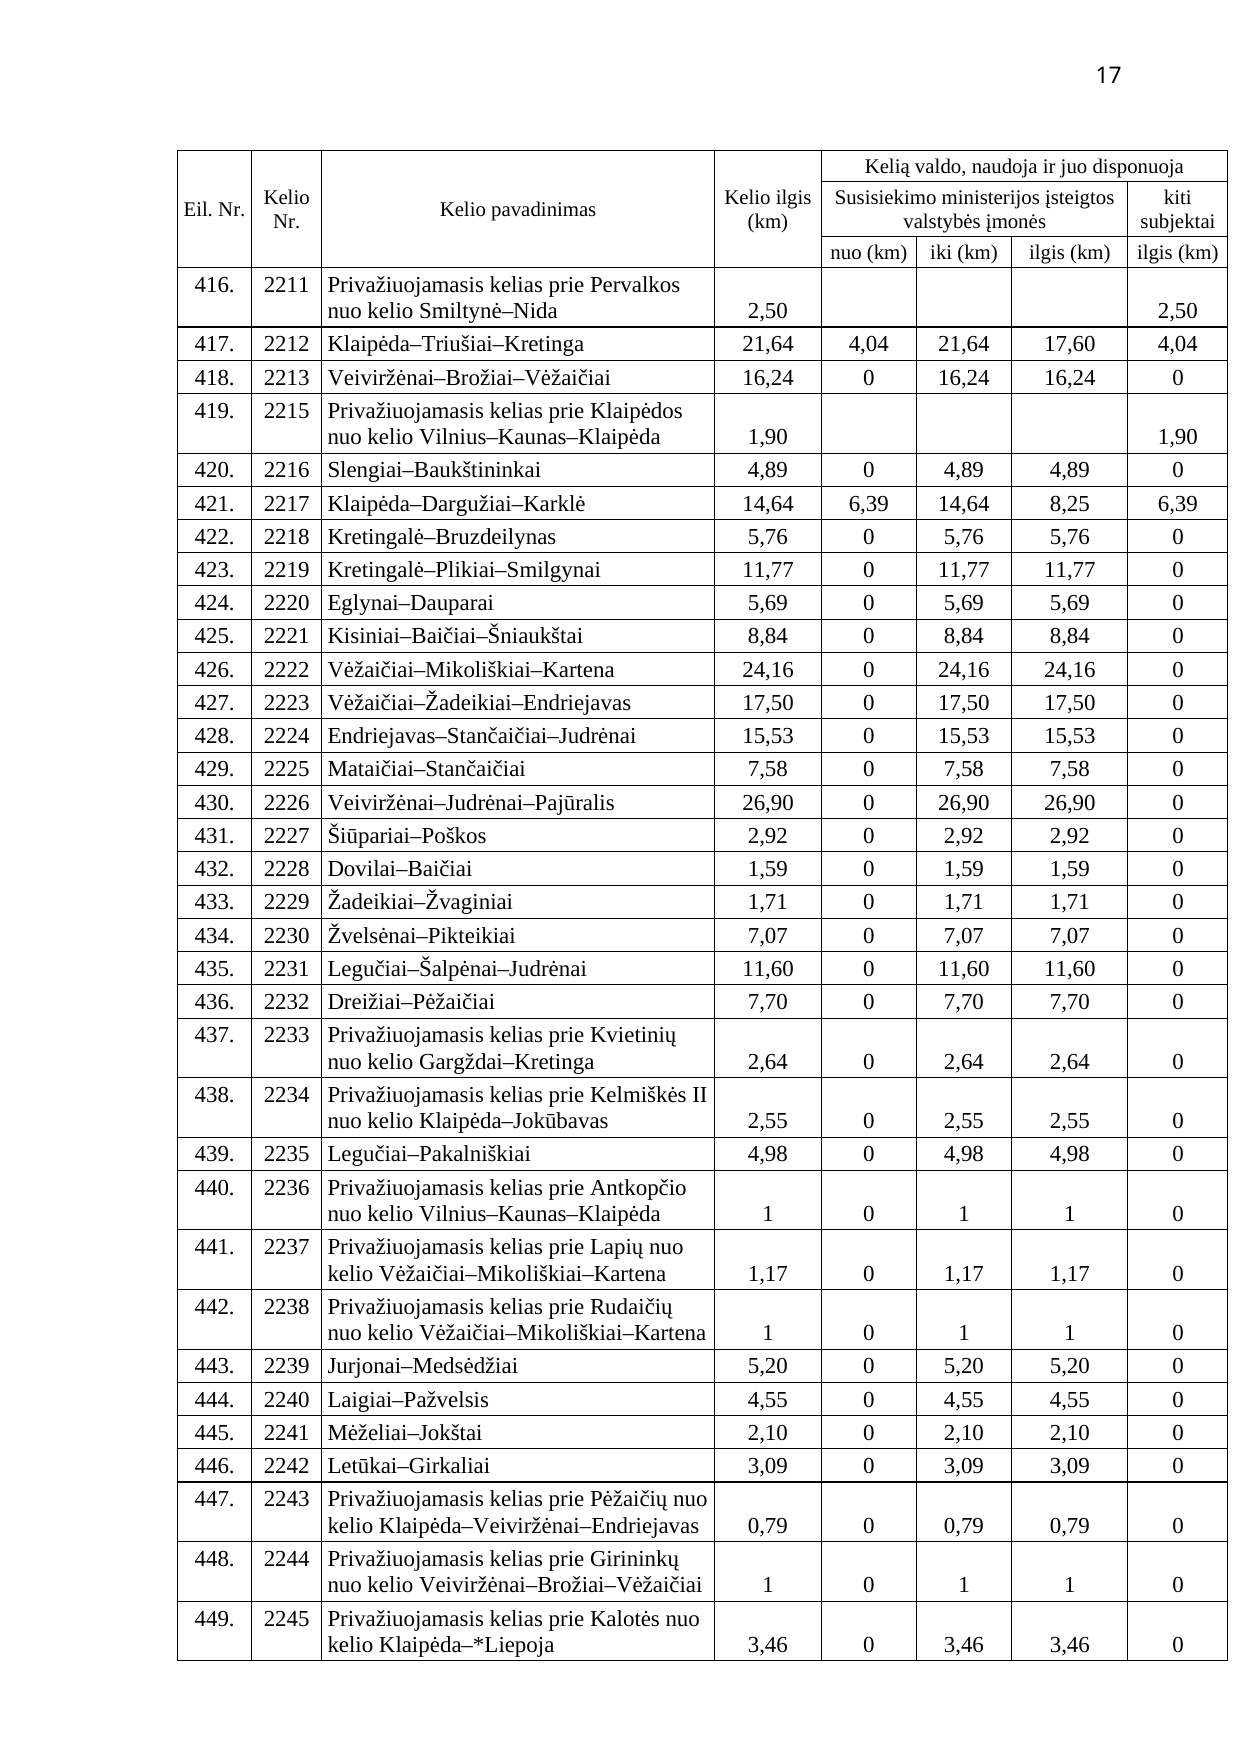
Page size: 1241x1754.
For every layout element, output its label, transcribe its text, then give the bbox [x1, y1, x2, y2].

table_cell Jurjonai–Medsėdžiai [322, 1350, 714, 1382]
table_cell 1,71 [1012, 886, 1127, 918]
table_cell 11,60 [917, 952, 1011, 984]
table_cell 1,59 [1012, 852, 1127, 884]
table_cell 433. [178, 886, 251, 918]
table_cell 0 [1128, 952, 1227, 984]
table_cell 11,77 [1012, 553, 1127, 585]
table_cell 0 [1128, 1290, 1227, 1348]
table_cell Veiviržėnai–Judrėnai–Pajūralis [322, 786, 714, 818]
table_cell 0 [1128, 553, 1227, 585]
table_cell 14,64 [917, 487, 1011, 519]
table_cell 26,90 [917, 786, 1011, 818]
table_cell 1 [715, 1290, 821, 1348]
table_cell 423. [178, 553, 251, 585]
table_cell 425. [178, 620, 251, 652]
table_cell 0 [1128, 919, 1227, 951]
table_cell 3,46 [715, 1602, 821, 1660]
table_cell 0 [822, 1542, 916, 1601]
table_cell 3,09 [715, 1449, 821, 1481]
table_cell 3,46 [1012, 1602, 1127, 1660]
table_cell 0 [1128, 985, 1227, 1017]
table_cell 0 [822, 653, 916, 685]
table_cell 0 [822, 985, 916, 1017]
table_cell 0 [1128, 1449, 1227, 1481]
table_cell 4,89 [917, 454, 1011, 486]
table_cell Endriejavas–Stančaičiai–Judrėnai [322, 719, 714, 752]
table_cell [1012, 394, 1127, 452]
table_cell nuo (km) [822, 237, 916, 267]
table_cell 14,64 [715, 487, 821, 519]
table_cell 2241 [252, 1416, 321, 1448]
table_cell 8,84 [917, 620, 1011, 652]
table_cell 2227 [252, 819, 321, 851]
table_cell 416. [178, 268, 251, 326]
table_cell 0 [822, 361, 916, 393]
table_cell Dreižiai–Pėžaičiai [322, 985, 714, 1017]
table_cell 447. [178, 1483, 251, 1541]
table_header Kelio ilgis (km) [715, 151, 821, 267]
table_cell 2244 [252, 1542, 321, 1601]
table_cell Privažiuojamasis kelias prie Kelmiškės II nuo kelio Klaipėda–Jokūbavas [322, 1078, 714, 1137]
table_cell 11,77 [917, 553, 1011, 585]
table_cell 2239 [252, 1350, 321, 1382]
table_cell 442. [178, 1290, 251, 1348]
table_cell 2218 [252, 520, 321, 552]
table_cell 2242 [252, 1449, 321, 1481]
table_cell 0 [822, 1350, 916, 1382]
table_cell 0 [1128, 520, 1227, 552]
table_cell Kretingalė–Bruzdeilynas [322, 520, 714, 552]
table_cell 2232 [252, 985, 321, 1017]
table_cell 0 [822, 1171, 916, 1229]
table_cell Privažiuojamasis kelias prie Pervalkos nuo kelio Smiltynė–Nida [322, 268, 714, 326]
table_cell Eglynai–Dauparai [322, 586, 714, 619]
table_cell Laigiai–Pažvelsis [322, 1383, 714, 1415]
table_cell 2,10 [917, 1416, 1011, 1448]
table_cell 2236 [252, 1171, 321, 1229]
table_cell 0 [822, 852, 916, 884]
table_cell 0 [822, 819, 916, 851]
table_cell Privažiuojamasis kelias prie Rudaičių nuo kelio Vėžaičiai–Mikoliškiai–Kartena [322, 1290, 714, 1348]
table_cell 0 [822, 1483, 916, 1541]
table_cell 1,71 [715, 886, 821, 918]
table_cell ilgis (km) [1012, 237, 1127, 267]
table_cell 7,07 [917, 919, 1011, 951]
table_cell 2211 [252, 268, 321, 326]
table_cell 0 [822, 686, 916, 718]
table_cell 17,50 [715, 686, 821, 718]
table_cell 2237 [252, 1230, 321, 1289]
table_cell Letūkai–Girkaliai [322, 1449, 714, 1481]
table_cell 1 [917, 1290, 1011, 1348]
table_cell 11,60 [1012, 952, 1127, 984]
table_cell 0 [1128, 1383, 1227, 1415]
table_cell 15,53 [1012, 719, 1127, 752]
table_cell 435. [178, 952, 251, 984]
table_cell 440. [178, 1171, 251, 1229]
table_cell 2,64 [1012, 1019, 1127, 1077]
table_cell 7,70 [917, 985, 1011, 1017]
table_cell 417. [178, 328, 251, 360]
table_cell 436. [178, 985, 251, 1017]
table_cell 2219 [252, 553, 321, 585]
table_cell 3,09 [1012, 1449, 1127, 1481]
table_cell Vėžaičiai–Mikoliškiai–Kartena [322, 653, 714, 685]
table_cell [822, 268, 916, 326]
table_cell 437. [178, 1019, 251, 1077]
table_cell 2217 [252, 487, 321, 519]
table_header Kelio Nr. [252, 151, 321, 267]
table_cell 21,64 [715, 328, 821, 360]
table_cell 0 [1128, 852, 1227, 884]
table_cell [1012, 268, 1127, 326]
table_cell Legučiai–Šalpėnai–Judrėnai [322, 952, 714, 984]
table_cell 441. [178, 1230, 251, 1289]
table_cell 2240 [252, 1383, 321, 1415]
table_cell 11,60 [715, 952, 821, 984]
table_cell Vėžaičiai–Žadeikiai–Endriejavas [322, 686, 714, 718]
table_cell 1,17 [1012, 1230, 1127, 1289]
table_cell 0 [1128, 753, 1227, 785]
table_cell 1,90 [715, 394, 821, 452]
table_cell 427. [178, 686, 251, 718]
table_cell 4,55 [715, 1383, 821, 1415]
table_cell 4,55 [1012, 1383, 1127, 1415]
table_cell 0 [822, 1449, 916, 1481]
table_cell 429. [178, 753, 251, 785]
table_cell Šiūpariai–Poškos [322, 819, 714, 851]
table_cell 0 [1128, 819, 1227, 851]
table_cell [917, 268, 1011, 326]
table_cell 0 [822, 1602, 916, 1660]
table_cell 430. [178, 786, 251, 818]
table_cell 8,84 [715, 620, 821, 652]
table_cell 24,16 [917, 653, 1011, 685]
table_cell 0 [822, 1230, 916, 1289]
table_cell 443. [178, 1350, 251, 1382]
table_cell 2,92 [715, 819, 821, 851]
table_cell 11,77 [715, 553, 821, 585]
table_cell Privažiuojamasis kelias prie Girininkų nuo kelio Veiviržėnai–Brožiai–Vėžaičiai [322, 1542, 714, 1601]
table_cell iki (km) [917, 237, 1011, 267]
table_cell 4,55 [917, 1383, 1011, 1415]
table_cell ilgis (km) [1128, 237, 1227, 267]
table_cell 0 [1128, 719, 1227, 752]
table_cell 0 [1128, 1602, 1227, 1660]
table_cell 1,59 [917, 852, 1011, 884]
table_cell 0 [822, 886, 916, 918]
table_cell 0 [822, 1078, 916, 1137]
table_cell Privažiuojamasis kelias prie Antkopčio nuo kelio Vilnius–Kaunas–Klaipėda [322, 1171, 714, 1229]
table_cell 1 [1012, 1542, 1127, 1601]
table_cell Žadeikiai–Žvaginiai [322, 886, 714, 918]
table_cell 16,24 [917, 361, 1011, 393]
table_cell Klaipėda–Dargužiai–Karklė [322, 487, 714, 519]
table_cell 2,64 [715, 1019, 821, 1077]
table_cell 2222 [252, 653, 321, 685]
table_cell 0 [822, 952, 916, 984]
table_cell 1,90 [1128, 394, 1227, 452]
table_cell 26,90 [715, 786, 821, 818]
table_cell 0 [1128, 1078, 1227, 1137]
table_cell 0 [822, 586, 916, 619]
table_cell 0 [822, 753, 916, 785]
table_cell 445. [178, 1416, 251, 1448]
table_cell 0 [822, 919, 916, 951]
table_cell Legučiai–Pakalniškiai [322, 1138, 714, 1170]
table_cell 428. [178, 719, 251, 752]
table_cell 0,79 [1012, 1483, 1127, 1541]
table_cell 2,55 [1012, 1078, 1127, 1137]
table_cell Privažiuojamasis kelias prie Lapių nuo kelio Vėžaičiai–Mikoliškiai–Kartena [322, 1230, 714, 1289]
table_cell 2212 [252, 328, 321, 360]
table_cell 4,04 [1128, 328, 1227, 360]
table_cell 0 [1128, 1350, 1227, 1382]
table_cell 0 [822, 1019, 916, 1077]
table_cell 2,50 [1128, 268, 1227, 326]
table_cell 0 [822, 620, 916, 652]
table_cell 2243 [252, 1483, 321, 1541]
table_cell 2226 [252, 786, 321, 818]
table_cell 24,16 [1012, 653, 1127, 685]
table_cell 1 [715, 1542, 821, 1601]
table_cell Privažiuojamasis kelias prie Klaipėdos nuo kelio Vilnius–Kaunas–Klaipėda [322, 394, 714, 452]
table_cell [917, 394, 1011, 452]
table_cell 17,50 [917, 686, 1011, 718]
table_cell Privažiuojamasis kelias prie Kvietinių nuo kelio Gargždai–Kretinga [322, 1019, 714, 1077]
table_cell Kretingalė–Plikiai–Smilgynai [322, 553, 714, 585]
table_cell 5,20 [1012, 1350, 1127, 1382]
table_cell 1,17 [715, 1230, 821, 1289]
table_cell 0,79 [917, 1483, 1011, 1541]
table_cell 1 [715, 1171, 821, 1229]
table_cell 0 [1128, 1542, 1227, 1601]
table_cell Dovilai–Baičiai [322, 852, 714, 884]
table_cell Slengiai–Baukštininkai [322, 454, 714, 486]
table_cell 0 [1128, 1138, 1227, 1170]
table_cell 431. [178, 819, 251, 851]
table_cell 2235 [252, 1138, 321, 1170]
table_cell 426. [178, 653, 251, 685]
table_cell 0 [822, 553, 916, 585]
table_cell 432. [178, 852, 251, 884]
table_cell 6,39 [1128, 487, 1227, 519]
table_cell 2,55 [715, 1078, 821, 1137]
table_cell 2220 [252, 586, 321, 619]
table_cell Mėželiai–Jokštai [322, 1416, 714, 1448]
table_cell 2229 [252, 886, 321, 918]
table_cell 21,64 [917, 328, 1011, 360]
table_cell 2,55 [917, 1078, 1011, 1137]
table_cell 7,07 [1012, 919, 1127, 951]
table_cell 0 [822, 454, 916, 486]
table_cell 0 [822, 1383, 916, 1415]
table_cell Klaipėda–Triušiai–Kretinga [322, 328, 714, 360]
table_cell 2245 [252, 1602, 321, 1660]
table_cell 434. [178, 919, 251, 951]
table_cell 2216 [252, 454, 321, 486]
table_cell 0 [1128, 886, 1227, 918]
table_cell 2221 [252, 620, 321, 652]
table_cell 7,07 [715, 919, 821, 951]
table_cell 0 [822, 1290, 916, 1348]
table_cell 0 [1128, 653, 1227, 685]
table_cell 5,69 [917, 586, 1011, 619]
table_cell 0 [1128, 786, 1227, 818]
table_cell 4,98 [1012, 1138, 1127, 1170]
table_cell 5,20 [917, 1350, 1011, 1382]
table_cell 0 [822, 520, 916, 552]
table_cell Kisiniai–Baičiai–Šniaukštai [322, 620, 714, 652]
table_cell 1 [1012, 1290, 1127, 1348]
table_cell 0 [822, 1138, 916, 1170]
table_cell 16,24 [1012, 361, 1127, 393]
table_cell 418. [178, 361, 251, 393]
table_cell 16,24 [715, 361, 821, 393]
table_cell Privažiuojamasis kelias prie Pėžaičių nuo kelio Klaipėda–Veiviržėnai–Endriejavas [322, 1483, 714, 1541]
table_cell 1 [1012, 1171, 1127, 1229]
table_cell 439. [178, 1138, 251, 1170]
table_cell 2228 [252, 852, 321, 884]
table_cell 1,59 [715, 852, 821, 884]
table_cell 4,04 [822, 328, 916, 360]
table_cell 1,17 [917, 1230, 1011, 1289]
table_cell 0 [1128, 686, 1227, 718]
table_cell 448. [178, 1542, 251, 1601]
table_cell 449. [178, 1602, 251, 1660]
table_cell 0,79 [715, 1483, 821, 1541]
table_cell 2231 [252, 952, 321, 984]
table_cell 0 [1128, 1416, 1227, 1448]
table_cell 2238 [252, 1290, 321, 1348]
table_cell Privažiuojamasis kelias prie Kalotės nuo kelio Klaipėda–*Liepoja [322, 1602, 714, 1660]
table_cell 2,10 [1012, 1416, 1127, 1448]
table_cell 5,76 [715, 520, 821, 552]
table_cell 0 [1128, 586, 1227, 619]
table_cell 2233 [252, 1019, 321, 1077]
table_cell 8,25 [1012, 487, 1127, 519]
table_cell 2,92 [1012, 819, 1127, 851]
table_cell 1 [917, 1542, 1011, 1601]
table_cell kiti subjektai [1128, 182, 1227, 236]
table_cell 7,70 [1012, 985, 1127, 1017]
table_cell 2225 [252, 753, 321, 785]
table_cell 15,53 [715, 719, 821, 752]
table_cell 2224 [252, 719, 321, 752]
table_cell 4,98 [715, 1138, 821, 1170]
table_cell 2,10 [715, 1416, 821, 1448]
table_cell 0 [822, 1416, 916, 1448]
table_header Kelią valdo, naudoja ir juo disponuoja [822, 151, 1227, 181]
table_cell 17,50 [1012, 686, 1127, 718]
table_cell 0 [822, 719, 916, 752]
table_header Kelio pavadinimas [322, 151, 714, 267]
table_cell 420. [178, 454, 251, 486]
table_cell 0 [1128, 1171, 1227, 1229]
table_cell 0 [822, 786, 916, 818]
table_cell 15,53 [917, 719, 1011, 752]
table_cell 2,50 [715, 268, 821, 326]
table_cell 0 [1128, 454, 1227, 486]
table_cell 17,60 [1012, 328, 1127, 360]
table_cell 4,89 [715, 454, 821, 486]
table_cell 3,09 [917, 1449, 1011, 1481]
table_cell 424. [178, 586, 251, 619]
table_cell 24,16 [715, 653, 821, 685]
table_cell 446. [178, 1449, 251, 1481]
table_cell 8,84 [1012, 620, 1127, 652]
table_cell 7,70 [715, 985, 821, 1017]
table_header Eil. Nr. [178, 151, 251, 267]
table_cell 0 [1128, 1483, 1227, 1541]
table_cell 6,39 [822, 487, 916, 519]
table_cell Mataičiai–Stančaičiai [322, 753, 714, 785]
table_cell 7,58 [715, 753, 821, 785]
table_cell [822, 394, 916, 452]
table_cell 2,92 [917, 819, 1011, 851]
table_cell 419. [178, 394, 251, 452]
table_cell 444. [178, 1383, 251, 1415]
table_cell Susisiekimo ministerijos įsteigtos valstybės įmonės [822, 182, 1127, 236]
table_cell 438. [178, 1078, 251, 1137]
table_cell 5,69 [715, 586, 821, 619]
table_cell 5,76 [917, 520, 1011, 552]
table_cell 26,90 [1012, 786, 1127, 818]
table_cell 2213 [252, 361, 321, 393]
table_cell 0 [1128, 1019, 1227, 1077]
table_cell 4,98 [917, 1138, 1011, 1170]
table_cell 4,89 [1012, 454, 1127, 486]
table_cell 5,69 [1012, 586, 1127, 619]
table_cell Žvelsėnai–Pikteikiai [322, 919, 714, 951]
table_cell 0 [1128, 1230, 1227, 1289]
table_cell 2215 [252, 394, 321, 452]
table_cell 422. [178, 520, 251, 552]
table_cell 2230 [252, 919, 321, 951]
table_cell 1 [917, 1171, 1011, 1229]
table_cell 7,58 [1012, 753, 1127, 785]
table_cell 5,76 [1012, 520, 1127, 552]
table_cell 2234 [252, 1078, 321, 1137]
table_cell 5,20 [715, 1350, 821, 1382]
table_cell 3,46 [917, 1602, 1011, 1660]
table_cell 421. [178, 487, 251, 519]
table_cell 1,71 [917, 886, 1011, 918]
table_cell Veiviržėnai–Brožiai–Vėžaičiai [322, 361, 714, 393]
table_cell 2,64 [917, 1019, 1011, 1077]
table_cell 0 [1128, 620, 1227, 652]
table_cell 7,58 [917, 753, 1011, 785]
table_cell 0 [1128, 361, 1227, 393]
table_cell 2223 [252, 686, 321, 718]
